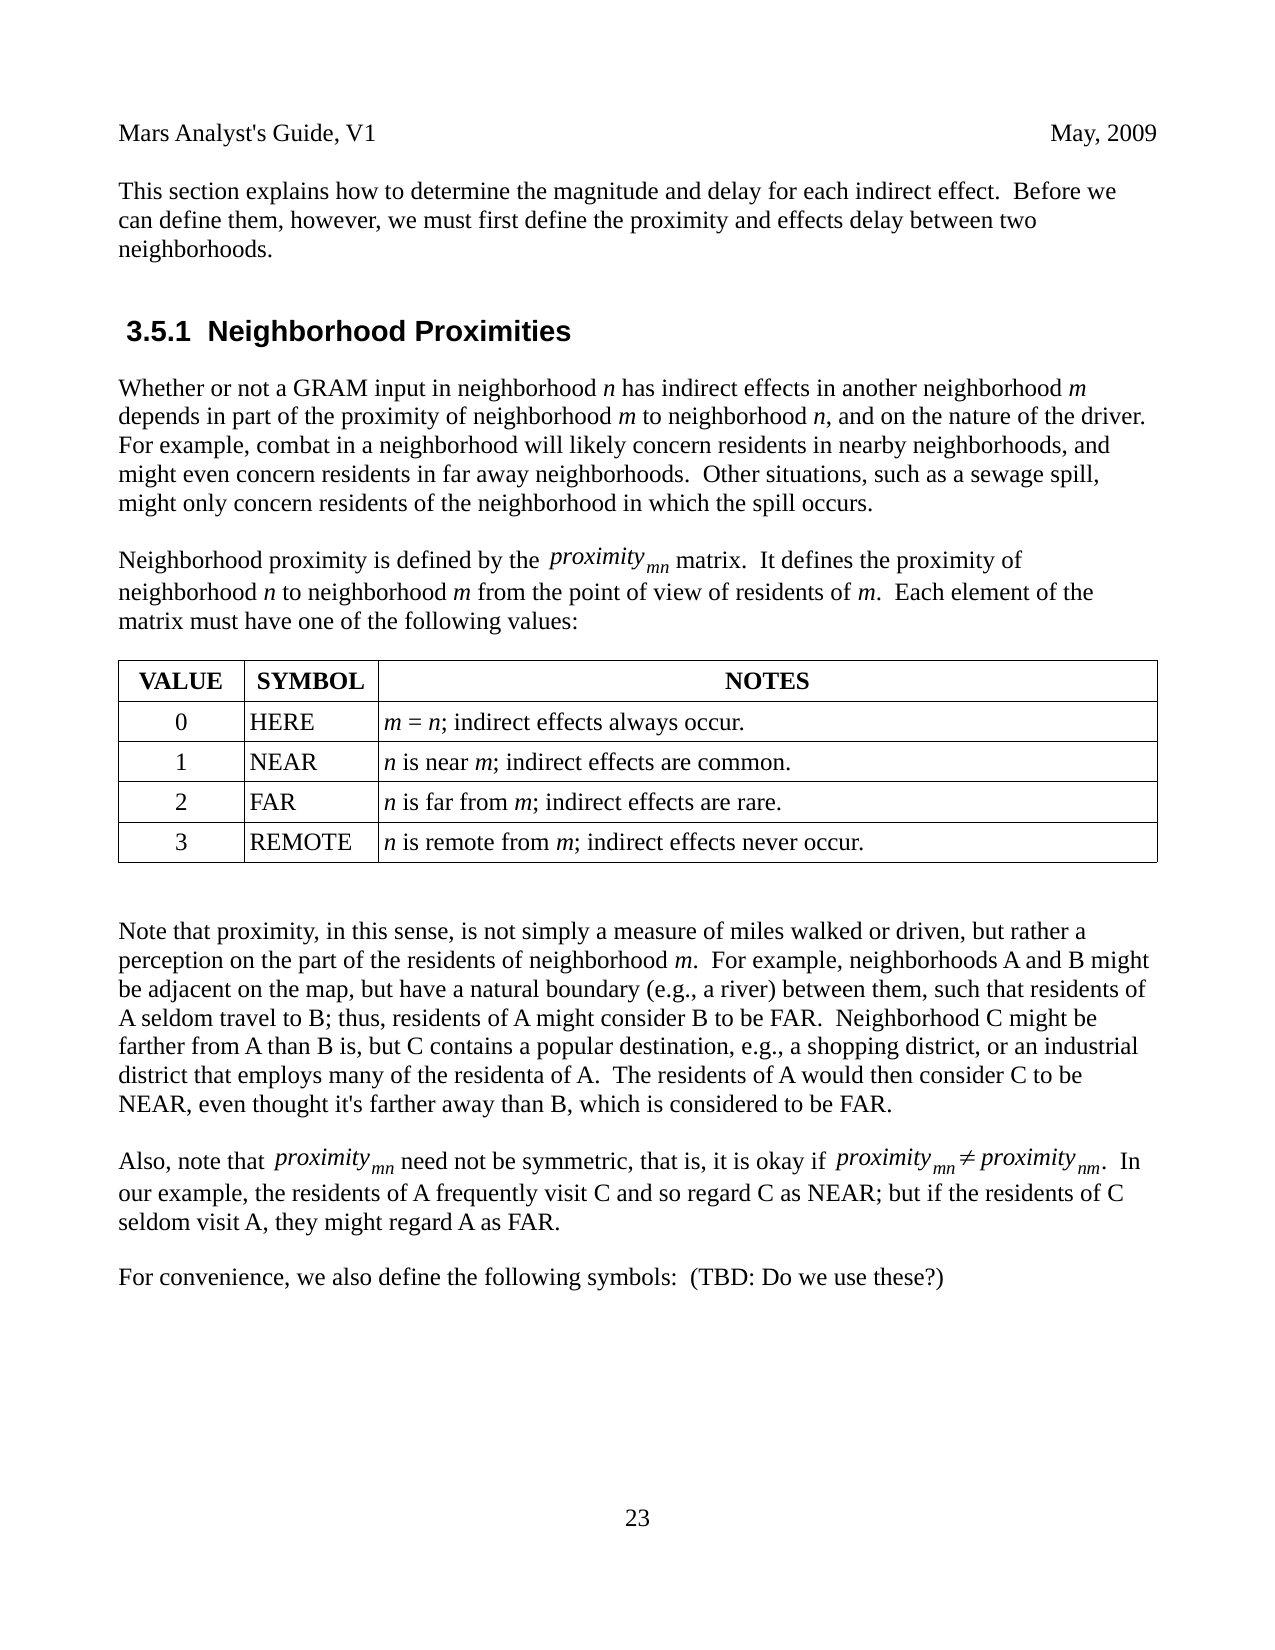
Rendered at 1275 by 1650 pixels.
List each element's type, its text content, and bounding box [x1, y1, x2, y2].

text Neighborhood proximity is defined by the matrix. It defines the proximity of neighborhood n to neighborhood m from the point of view of residents of m. Each element of the matrix must have one of the following values: [118, 542, 1157, 635]
text For convenience, we also define the following symbols: (TBD: Do we use these?) [118, 1262, 1157, 1290]
text This section explains how to determine the magnitude and delay for each indirect effect. Before we can define them, however, we must first define the proximity and effects delay between two neighborhoods. [118, 176, 1157, 263]
subtitle Neighborhood Proximities [118, 314, 1157, 347]
table_cell 0 [119, 702, 244, 741]
text Note that proximity, in this sense, is not simply a measure of miles walked or driven, but rather a perception on the part of the residents of neighborhood m. For example, neighborhoods A and B might be adjacent on the map, but have a natural boundary (e.g., a river) between them, such that residents of A seldom travel to B; thus, residents of A might consider B to be FAR. Neighborhood C might be farther from A than B is, but C contains a popular destination, e.g., a shopping district, or an industrial district that employs many of the residenta of A. The residents of A would then consider C to be NEAR, even thought it's farther away than B, which is considered to be FAR. [118, 916, 1157, 1118]
table_cell 3 [119, 823, 244, 862]
table_cell HERE [245, 702, 378, 741]
table_header SYMBOL [245, 661, 378, 701]
table_cell 2 [119, 782, 244, 822]
table_cell REMOTE [245, 823, 378, 862]
table_cell m = n; indirect effects always occur. [379, 702, 1157, 741]
table_header NOTES [379, 661, 1157, 701]
table_cell n is far from m; indirect effects are rare. [379, 782, 1157, 822]
table_cell n is near m; indirect effects are common. [379, 742, 1157, 781]
text Also, note that need not be symmetric, that is, it is okay if . In our example, the residents of A frequently visit C and so regard C as NEAR; but if the residents of C seldom visit A, they might regard A as FAR. [118, 1143, 1157, 1236]
table_cell n is remote from m; indirect effects never occur. [379, 823, 1157, 862]
table_cell 1 [119, 742, 244, 781]
table_header VALUE [119, 661, 244, 701]
table_cell NEAR [245, 742, 378, 781]
text Whether or not a GRAM input in neighborhood n has indirect effects in another neighborhood m depends in part of the proximity of neighborhood m to neighborhood n, and on the nature of the driver. For example, combat in a neighborhood will likely concern residents in nearby neighborhoods, and might even concern residents in far away neighborhoods. Other situations, such as a sewage spill, might only concern residents of the neighborhood in which the spill occurs. [118, 373, 1157, 516]
table_cell FAR [245, 782, 378, 822]
